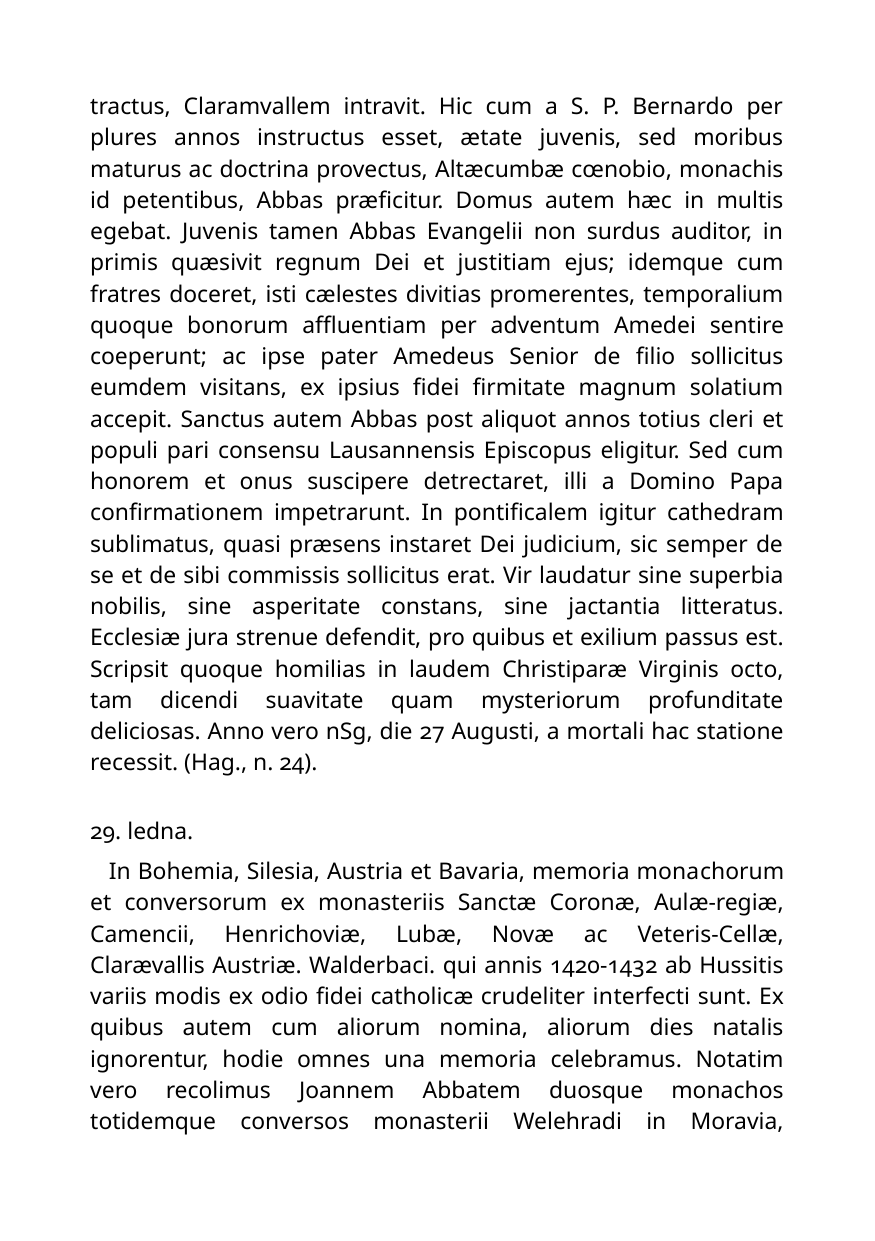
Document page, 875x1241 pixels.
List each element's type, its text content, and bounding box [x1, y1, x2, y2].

text In Bohemia, Silesia, Austria et Bavaria, memoria mona­chorum et conversorum ex monasteriis Sanctæ Coronæ, Aulæ-regiæ, Camencii, Henrichoviæ, Lubæ, Novæ ac Veteris-Cellæ, Clarævallis Austriæ. Walderbaci. qui annis 1420-1432 ab Hussitis variis modis ex odio fidei catholicæ crudeliter in­terfecti sunt. Ex quibus autem cum aliorum nomina, aliorum dies natalis ignorentur, hodie omnes una memoria celebramus. Notatim vero recolimus Joannem Abbatem duosque monachos totidemque conversos monasterii Welehradi in Moravia, [90, 855, 784, 1136]
text tractus, Claramvallem intravit. Hic cum a S. P. Bernardo per plures annos instructus esset, ætate juvenis, sed moribus maturus ac doctrina provectus, Altæcumbæ cœnobio, monachis id petentibus, Abbas præficitur. Domus autem hæc in multis egebat. Juvenis tamen Abbas Evangelii non surdus auditor, in primis quæsivit regnum Dei et justitiam ejus; idemque cum fratres doceret, isti cælestes divitias promerentes, temporalium quoque bono­rum affluentiam per adventum Amedei sentire coeperunt; ac ipse pater Amedeus Senior de filio sollicitus eumdem visitans, ex ipsius fidei firmitate magnum solatium accepit. Sanctus autem Abbas post aliquot annos totius cleri et populi pari consensu Lausannensis Episcopus eligitur. Sed cum honorem et onus suscipere detrectaret, illi a Domino Papa confirmatio­nem impetrarunt. In pontificalem igitur cathedram subli­matus, quasi præsens instaret Dei judicium, sic semper de se et de sibi commissis sollicitus erat. Vir laudatur sine superbia nobilis, sine asperitate constans, sine jactantia litteratus. Ecclesiæ jura strenue defendit, pro quibus et exilium passus est. Scripsit quoque homilias in laudem Christiparæ Virginis octo, tam dicendi suavitate quam mysteriorum profunditate deliciosas. Anno vero nSg, die 27 Augusti, a mortali hac statione recessit. (Hag., n. 24). [90, 90, 784, 777]
text 29. ledna. [90, 815, 784, 846]
